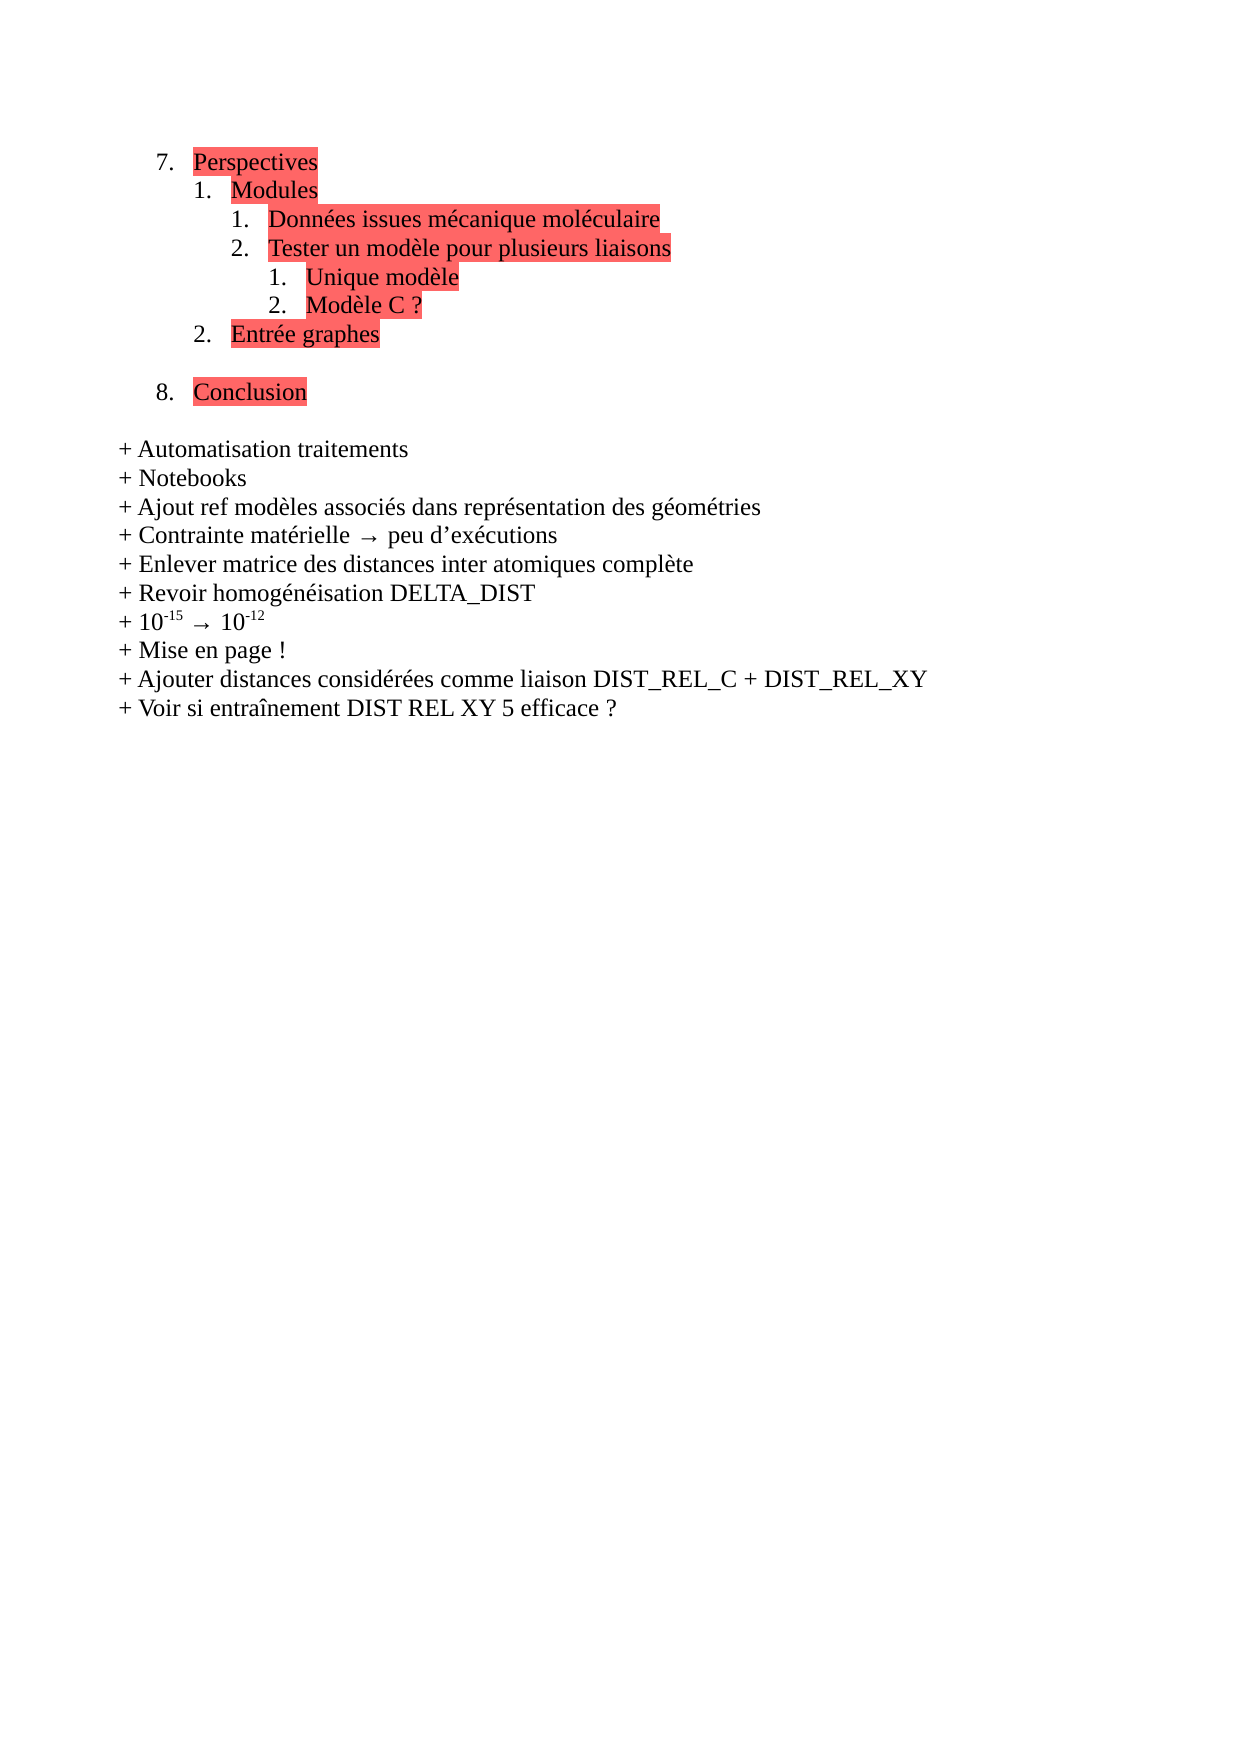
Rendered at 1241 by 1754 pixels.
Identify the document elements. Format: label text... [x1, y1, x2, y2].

text + Notebooks [118, 463, 1122, 492]
text + Voir si entraînement DIST REL XY 5 efficace ? [118, 693, 1122, 722]
list Perspectives [156, 147, 1122, 176]
text + Enlever matrice des distances inter atomiques complète [118, 549, 1122, 578]
list Données issues mécanique moléculaire [231, 204, 1122, 233]
list Entrée graphes [193, 319, 1122, 348]
text + 10-15 → 10-12 [118, 607, 1122, 636]
list Modèle C ? [268, 291, 1122, 319]
list Modules [193, 176, 1122, 204]
list Unique modèle [268, 262, 1122, 291]
text + Ajouter distances considérées comme liaison DIST_REL_C + DIST_REL_XY [118, 664, 1122, 693]
text + Automatisation traitements [118, 434, 1122, 463]
text + Mise en page ! [118, 636, 1122, 664]
text + Revoir homogénéisation DELTA_DIST [118, 578, 1122, 607]
list Tester un modèle pour plusieurs liaisons [231, 233, 1122, 262]
list Conclusion [156, 377, 1122, 406]
text + Contrainte matérielle → peu d’exécutions [118, 521, 1122, 549]
text + Ajout ref modèles associés dans représentation des géométries [118, 492, 1122, 521]
